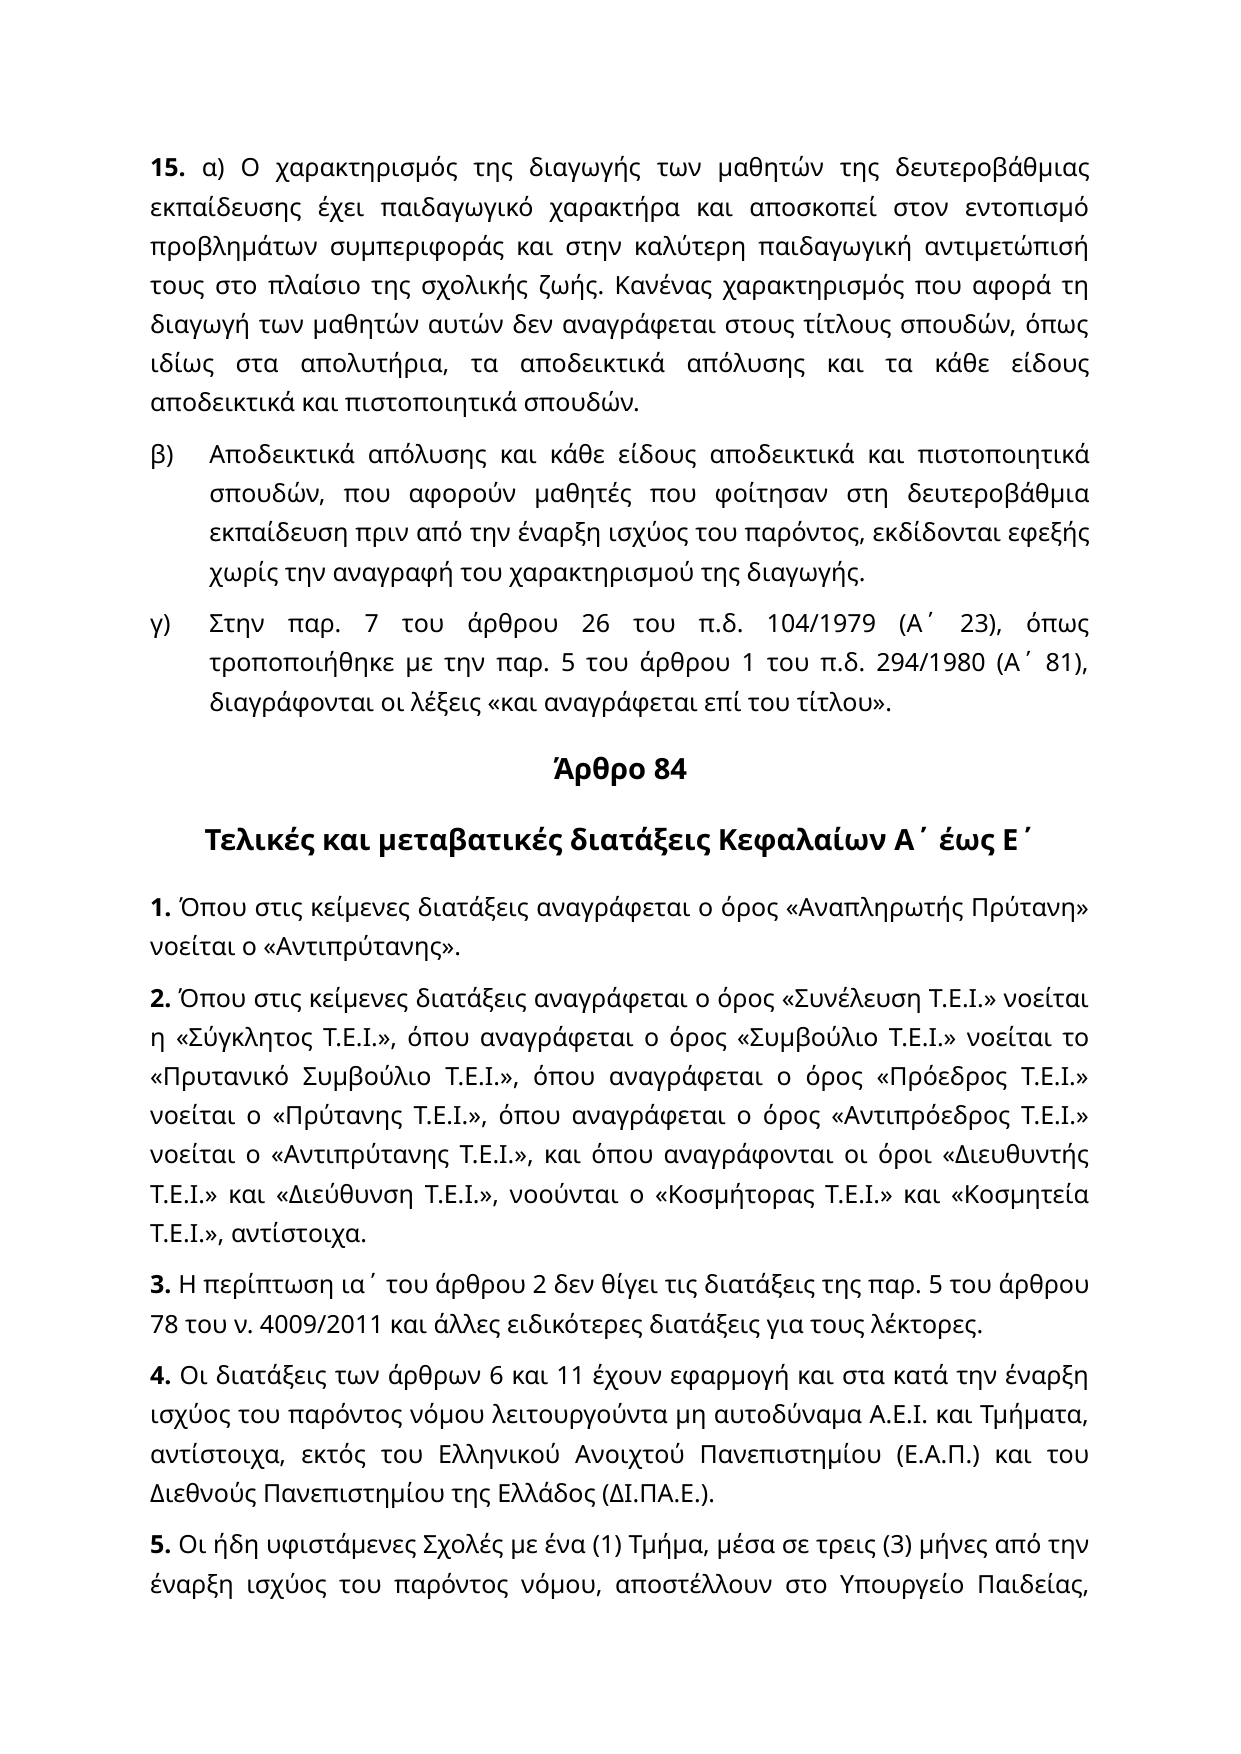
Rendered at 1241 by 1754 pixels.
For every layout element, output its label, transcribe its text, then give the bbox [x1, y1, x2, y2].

subtitle Άρθρο 84 [150, 748, 1090, 788]
subtitle Τελικές και μεταβατικές διατάξεις Κεφαλαίων Α΄ έως Ε΄ [150, 819, 1090, 859]
text 15. α) Ο χαρακτηρισμός της διαγωγής των μαθητών της δευτεροβάθμιας εκπαίδευσης έχει παιδαγωγικό χαρακτήρα και αποσκοπεί στον εντοπισμό προβλημάτων συμπεριφοράς και στην καλύτερη παιδαγωγική αντιμετώπισή τους στο πλαίσιο της σχολικής ζωής. Κανένας χαρακτηρισμός που αφορά τη διαγωγή των μαθητών αυτών δεν αναγράφεται στους τίτλους σπουδών, όπως ιδίως στα απολυτήρια, τα αποδεικτικά απόλυσης και τα κάθε είδους αποδεικτικά και πιστοποιητικά σπουδών. [150, 150, 1090, 419]
text 4. Οι διατάξεις των άρθρων 6 και 11 έχουν εφαρμογή και στα κατά την έναρξη ισχύος του παρόντος νόμου λειτουργούντα μη αυτοδύναμα Α.Ε.Ι. και Τμήματα, αντίστοιχα, εκτός του Ελληνικού Ανοιχτού Πανεπιστημίου (Ε.Α.Π.) και του Διεθνούς Πανεπιστημίου της Ελλάδος (ΔΙ.ΠΑ.Ε.). [150, 1358, 1090, 1509]
list γ) Στην παρ. 7 του άρθρου 26 του π.δ. 104/1979 (Α΄ 23), όπως τροποποιήθηκε με την παρ. 5 του άρθρου 1 του π.δ. 294/1980 (Α΄ 81), διαγράφονται οι λέξεις «και αναγράφεται επί του τίτλου». [150, 606, 1090, 718]
text 2. Όπου στις κείμενες διατάξεις αναγράφεται ο όρος «Συνέλευση Τ.Ε.Ι.» νοείται η «Σύγκλητος Τ.Ε.Ι.», όπου αναγράφεται ο όρος «Συμβούλιο Τ.Ε.Ι.» νοείται το «Πρυτανικό Συμβούλιο Τ.Ε.Ι.», όπου αναγράφεται ο όρος «Πρόεδρος Τ.Ε.Ι.» νοείται ο «Πρύτανης Τ.Ε.Ι.», όπου αναγράφεται ο όρος «Αντιπρόεδρος Τ.Ε.Ι.» νοείται ο «Αντιπρύτανης Τ.Ε.Ι.», και όπου αναγράφονται οι όροι «Διευθυντής Τ.Ε.Ι.» και «Διεύθυνση Τ.Ε.Ι.», νοούνται ο «Κοσμήτορας Τ.Ε.Ι.» και «Κοσμητεία Τ.Ε.Ι.», αντίστοιχα. [150, 980, 1090, 1249]
text 1. Όπου στις κείμενες διατάξεις αναγράφεται ο όρος «Αναπληρωτής Πρύτανη» νοείται ο «Αντιπρύτανης». [150, 889, 1090, 963]
list β) Αποδεικτικά απόλυσης και κάθε είδους αποδεικτικά και πιστοποιητικά σπουδών, που αφορούν μαθητές που φοίτησαν στη δευτεροβάθμια εκπαίδευση πριν από την έναρξη ισχύος του παρόντος, εκδίδονται εφεξής χωρίς την αναγραφή του χαρακτηρισμού της διαγωγής. [150, 437, 1090, 588]
text 5. Οι ήδη υφιστάμενες Σχολές με ένα (1) Τμήμα, μέσα σε τρεις (3) μήνες από την έναρξη ισχύος του παρόντος νόμου, αποστέλλουν στο Υπουργείο Παιδείας, [150, 1527, 1090, 1600]
text 3. Η περίπτωση ια΄ του άρθρου 2 δεν θίγει τις διατάξεις της παρ. 5 του άρθρου 78 του ν. 4009/2011 και άλλες ειδικότερες διατάξεις για τους λέκτορες. [150, 1267, 1090, 1340]
